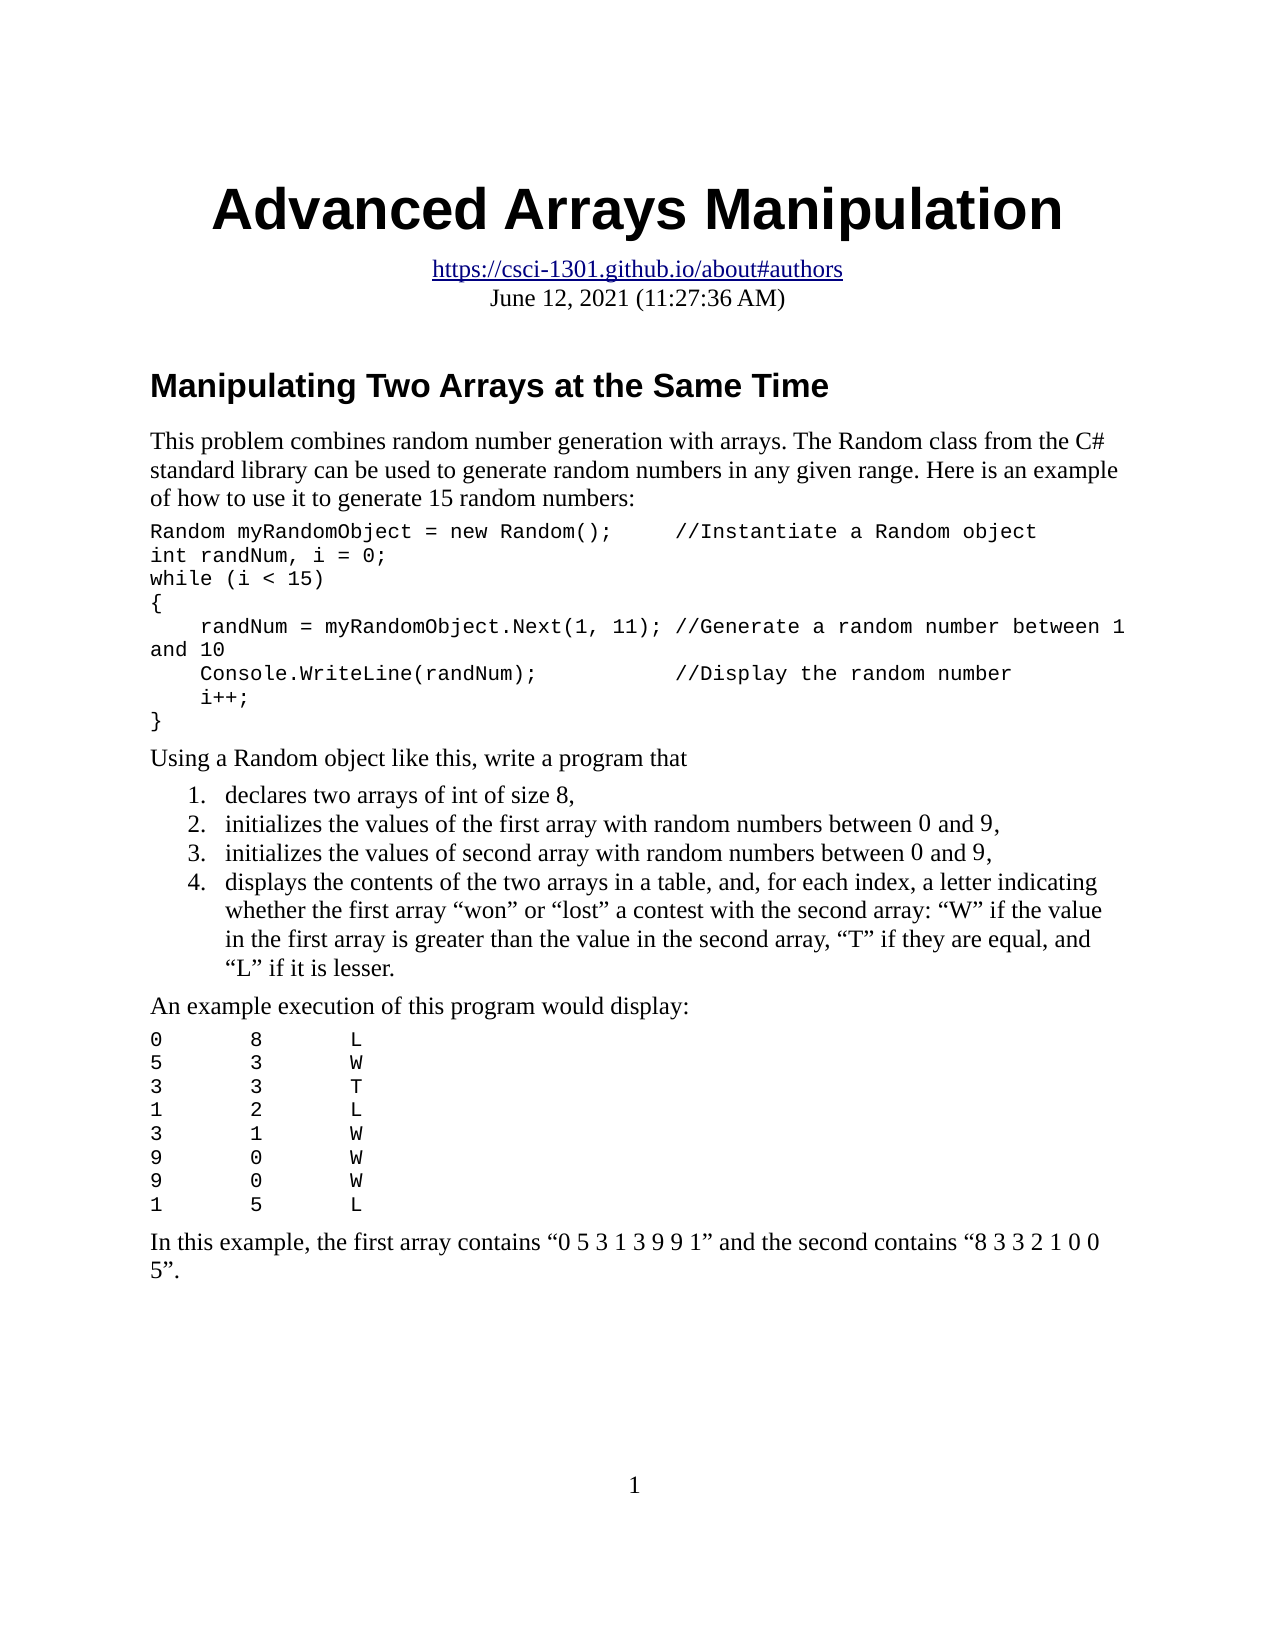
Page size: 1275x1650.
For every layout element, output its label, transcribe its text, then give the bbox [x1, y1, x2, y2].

text This problem combines random number generation with arrays. The Random class from the C# standard library can be used to generate random numbers in any given range. Here is an example of how to use it to generate 15 random numbers: [150, 426, 1125, 512]
text 9 0 W [150, 1170, 1125, 1194]
text 5 3 W [150, 1052, 1125, 1076]
text https://csci-1301.github.io/about#authors [150, 254, 1125, 283]
text 9 0 W [150, 1147, 1125, 1170]
list initializes the values of the first array with random numbers between and , [187, 809, 1125, 838]
text Console.WriteLine(randNum); //Display the random number [150, 663, 1125, 687]
title Advanced Arrays Manipulation [150, 175, 1125, 242]
list initializes the values of second array with random numbers between and , [187, 838, 1125, 867]
text randNum = myRandomObject.Next(1, 11); //Generate a random number between 1 and 10 [150, 616, 1125, 663]
text In this example, the first array contains “0 5 3 1 3 9 9 1” and the second contains “8 3 3 2 1 0 0 5”. [150, 1227, 1125, 1284]
text 1 2 L [150, 1099, 1125, 1123]
text } [150, 710, 1125, 734]
text An example execution of this program would display: [150, 991, 1125, 1019]
list displays the contents of the two arrays in a table, and, for each index, a letter indicating whether the first array “won” or “lost” a contest with the second array: “W” if the value in the first array is greater than the value in the second array, “T” if they are equal, and “L” if it is lesser. [187, 867, 1125, 982]
text 1 5 L [150, 1194, 1125, 1218]
text i++; [150, 687, 1125, 710]
text 3 1 W [150, 1123, 1125, 1147]
text Using a Random object like this, write a program that [150, 743, 1125, 772]
text 0 8 L [150, 1028, 1125, 1052]
list declares two arrays of int of size 8, [187, 781, 1125, 809]
text { [150, 592, 1125, 616]
text int randNum, i = 0; [150, 545, 1125, 568]
text 3 3 T [150, 1076, 1125, 1099]
text Random myRandomObject = new Random(); //Instantiate a Random object [150, 521, 1125, 545]
subtitle Manipulating Two Arrays at the Same Time [150, 366, 1125, 404]
text June 12, 2021 (11:27:36 AM) [150, 283, 1125, 312]
text while (i < 15) [150, 568, 1125, 592]
